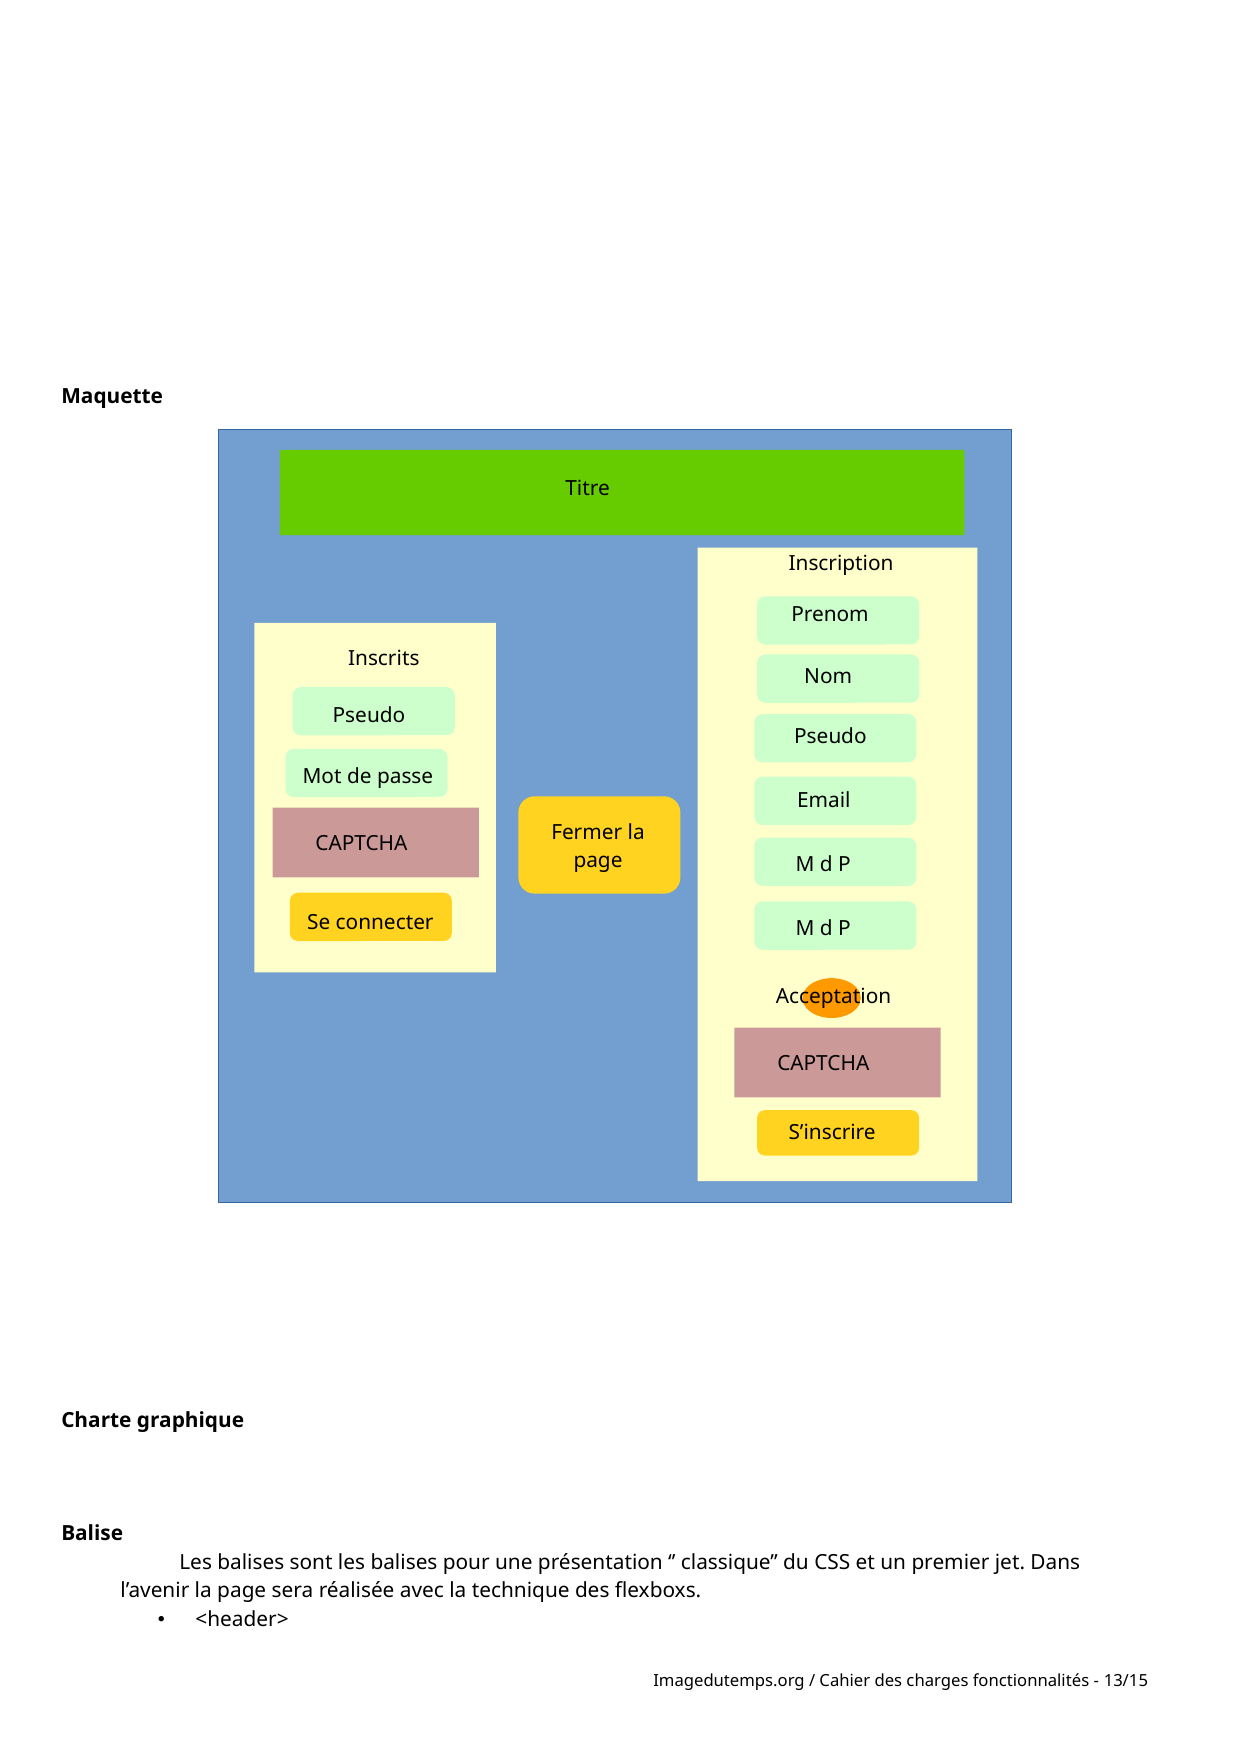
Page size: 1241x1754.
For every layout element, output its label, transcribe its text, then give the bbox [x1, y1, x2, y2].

list <header> [158, 1604, 1148, 1632]
text Balise [61, 1518, 1148, 1547]
text Charte graphique [61, 1405, 1148, 1433]
text Maquette [61, 381, 1148, 409]
text Les balises sont les balises pour une présentation ‘’ classique’’ du CSS et un premier jet. Dans l’avenir la page sera réalisée avec la technique des flexboxs. [120, 1547, 1148, 1604]
